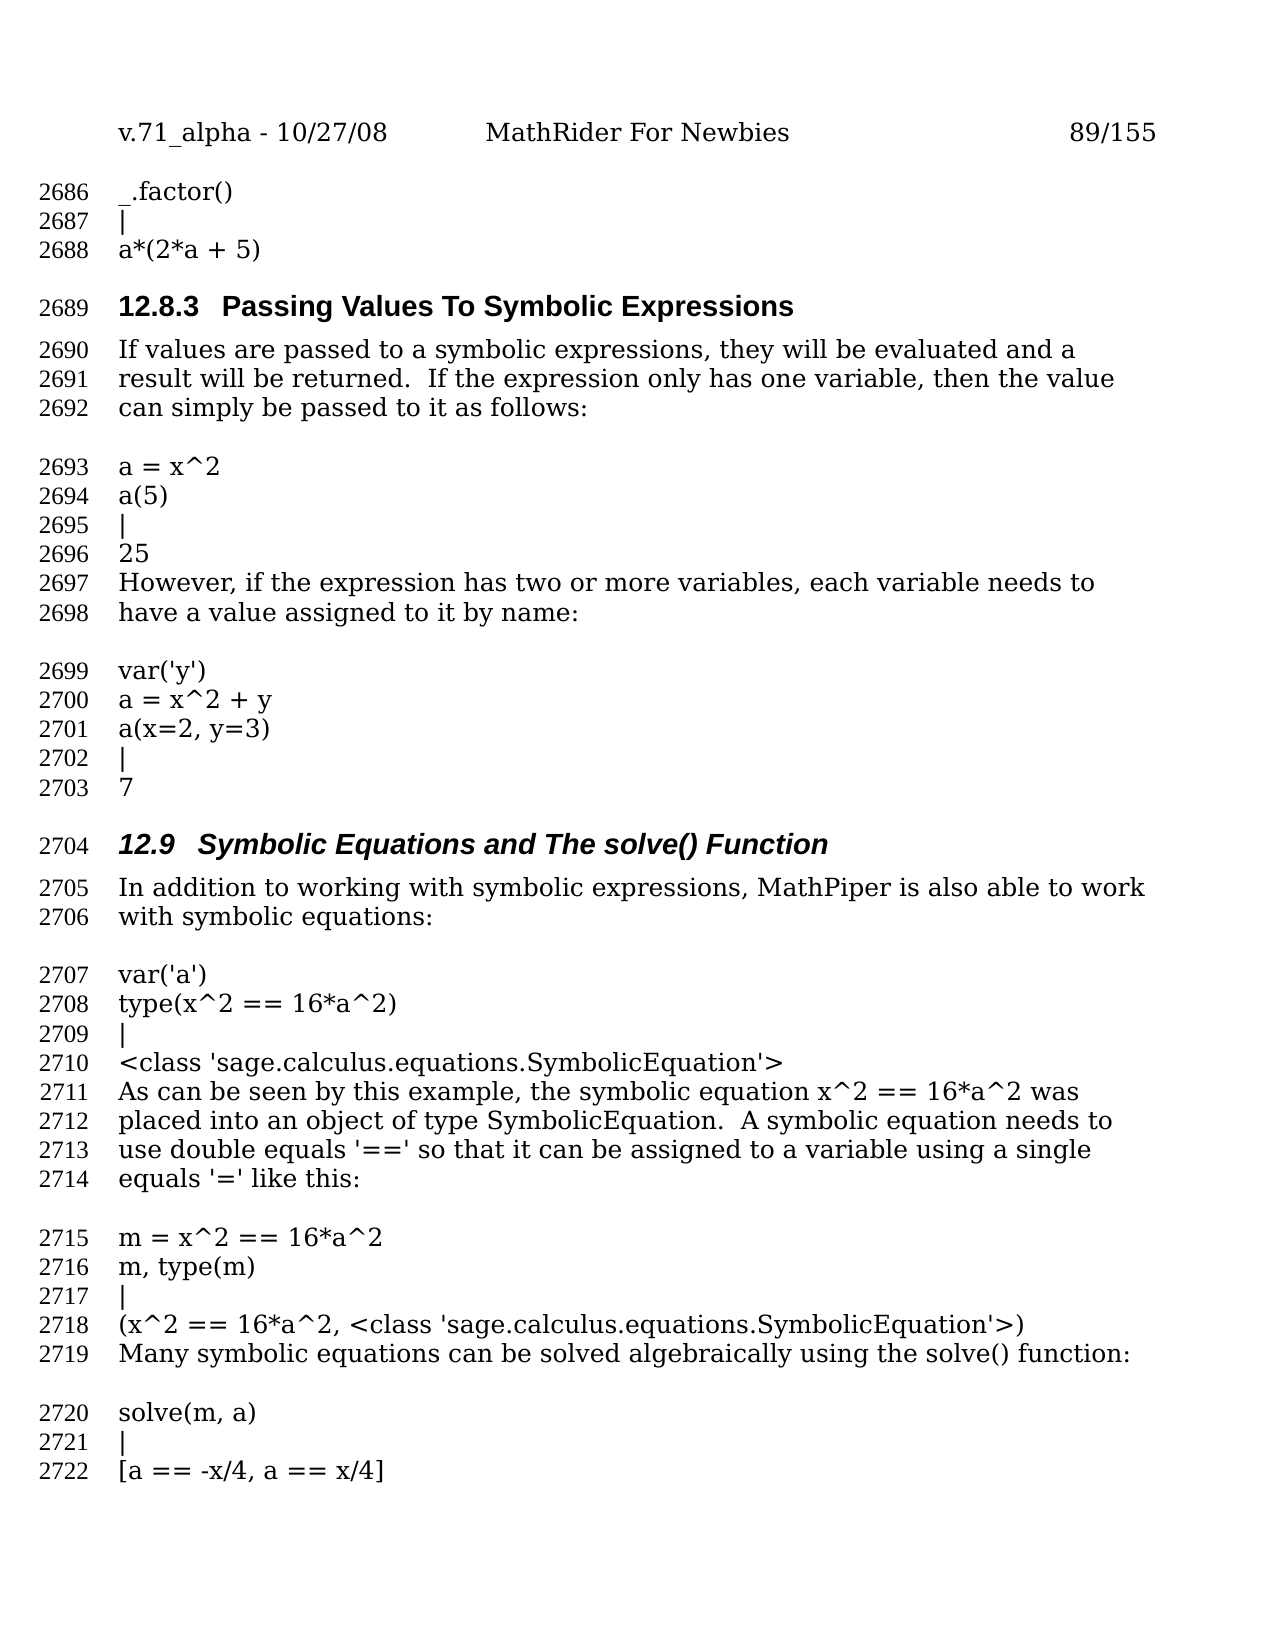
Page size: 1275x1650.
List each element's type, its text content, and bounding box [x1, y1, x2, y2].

text 25 [118, 539, 1157, 569]
text (x^2 == 16*a^2, <class 'sage.calculus.equations.SymbolicEquation'>) [118, 1311, 1157, 1340]
text | [118, 510, 1157, 539]
text [a == -x/4, a == x/4] [118, 1456, 1157, 1486]
text | [118, 1019, 1157, 1048]
text type(x^2 == 16*a^2) [118, 990, 1157, 1019]
text a = x^2 [118, 452, 1157, 481]
text As can be seen by this example, the symbolic equation x^2 == 16*a^2 was placed into an object of type SymbolicEquation. A symbolic equation needs to use double equals '==' so that it can be assigned to a variable using a single equals '=' like this: [118, 1077, 1157, 1194]
text | [118, 744, 1157, 773]
text a = x^2 + y [118, 685, 1157, 714]
text _.factor() [118, 177, 1157, 206]
text If values are passed to a symbolic expressions, they will be evaluated and a result will be returned. If the expression only has one variable, then the value can simply be passed to it as follows: [118, 335, 1157, 423]
text a(5) [118, 481, 1157, 510]
subtitle Passing Values To Symbolic Expressions [118, 289, 1157, 323]
text | [118, 1281, 1157, 1311]
text m = x^2 == 16*a^2 [118, 1223, 1157, 1252]
text In addition to working with symbolic expressions, MathPiper is also able to work with symbolic equations: [118, 873, 1157, 931]
subtitle Symbolic Equations and The solve() Function [118, 827, 1157, 861]
text Many symbolic equations can be solved algebraically using the solve() function: [118, 1340, 1157, 1369]
text 7 [118, 773, 1157, 802]
text m, type(m) [118, 1252, 1157, 1281]
text var('y') [118, 656, 1157, 685]
text a*(2*a + 5) [118, 235, 1157, 264]
text a(x=2, y=3) [118, 714, 1157, 744]
text However, if the expression has two or more variables, each variable needs to have a value assigned to it by name: [118, 569, 1157, 627]
text var('a') [118, 961, 1157, 990]
text | [118, 206, 1157, 235]
text solve(m, a) [118, 1398, 1157, 1427]
text <class 'sage.calculus.equations.SymbolicEquation'> [118, 1048, 1157, 1077]
text | [118, 1427, 1157, 1456]
